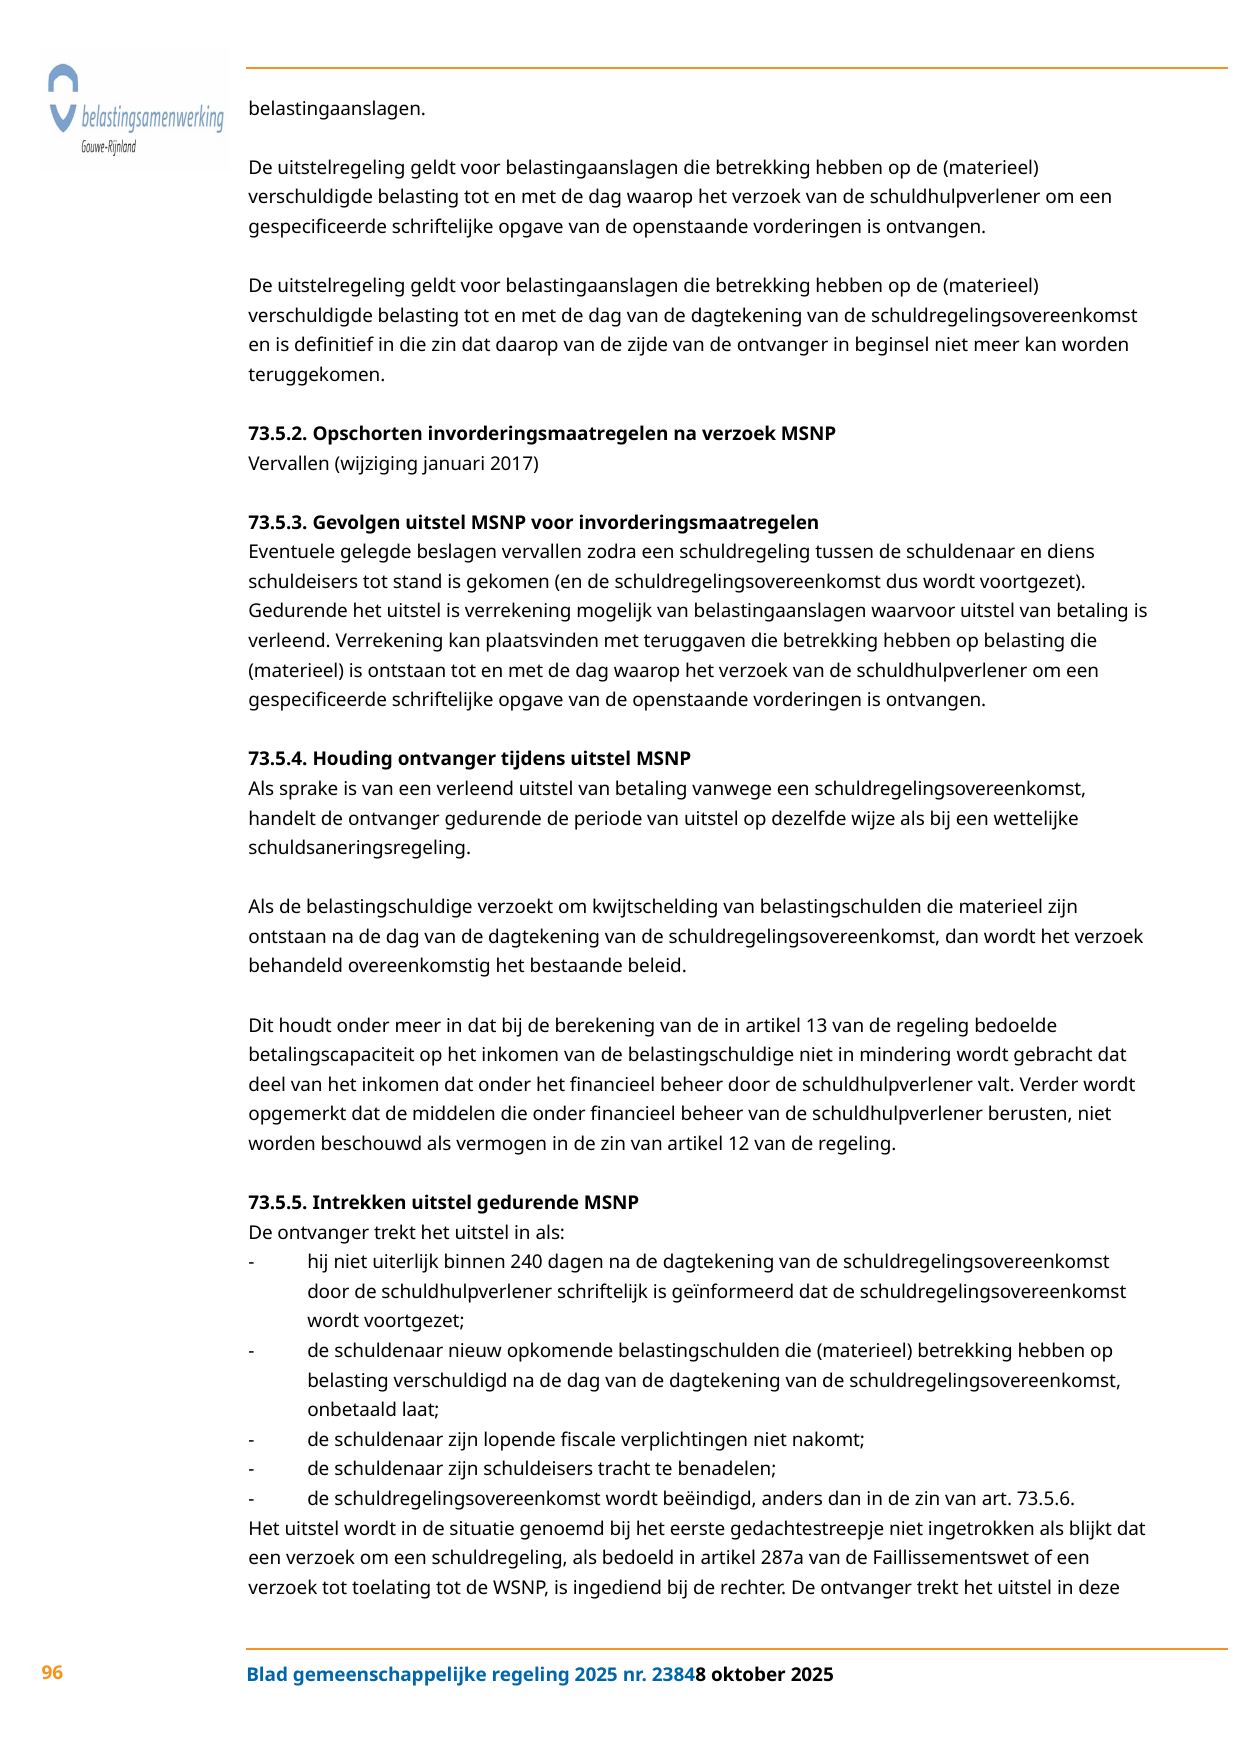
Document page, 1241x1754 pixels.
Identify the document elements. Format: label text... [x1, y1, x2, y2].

text 73.5.5. Intrekken uitstel gedurende MSNP [248, 1189, 1152, 1215]
list hij niet uiterlijk binnen 240 dagen na de dagtekening van de schuldregelingsovereenkomst door de schuldhulpverlener schriftelijk is geïnformeerd dat de schuldregelingsovereenkomst wordt voortgezet; [248, 1248, 1152, 1333]
text 73.5.4. Houding ontvanger tijdens uitstel MSNP [248, 746, 1152, 771]
list de schuldenaar zijn lopende fiscale verplichtingen niet nakomt; [248, 1426, 1152, 1452]
text Als sprake is van een verleend uitstel van betaling vanwege een schuldregelingsovereenkomst, handelt de ontvanger gedurende de periode van uitstel op dezelfde wijze als bij een wettelijke schuldsaneringsregeling. [248, 775, 1152, 860]
text Als de belastingschuldige verzoekt om kwijtschelding van belastingschulden die materieel zijn ontstaan na de dag van de dagtekening van de schuldregelingsovereenkomst, dan wordt het verzoek behandeld overeenkomstig het bestaande beleid. [248, 893, 1152, 978]
text Gedurende het uitstel is verrekening mogelijk van belastingaanslagen waarvoor uitstel van betaling is verleend. Verrekening kan plaatsvinden met teruggaven die betrekking hebben op belasting die (materieel) is ontstaan tot en met de dag waarop het verzoek van de schuldhulpverlener om een gespecificeerde schriftelijke opgave van de openstaande vorderingen is ontvangen. [248, 598, 1152, 712]
text 73.5.2. Opschorten invorderingsmaatregelen na verzoek MSNP [248, 420, 1152, 446]
picture [41, 47, 231, 172]
list de schuldenaar nieuw opkomende belastingschulden die (materieel) betrekking hebben op belasting verschuldigd na de dag van de dagtekening van de schuldregelingsovereenkomst, onbetaald laat; [248, 1337, 1152, 1422]
text belastingaanslagen. [248, 95, 1152, 121]
text De uitstelregeling geldt voor belastingaanslagen die betrekking hebben op de (materieel) verschuldigde belasting tot en met de dag waarop het verzoek van de schuldhulpverlener om een gespecificeerde schriftelijke opgave van de openstaande vorderingen is ontvangen. [248, 154, 1152, 239]
text De uitstelregeling geldt voor belastingaanslagen die betrekking hebben op de (materieel) verschuldigde belasting tot en met de dag van de dagtekening van de schuldregelingsovereenkomst en is definitief in die zin dat daarop van de zijde van de ontvanger in beginsel niet meer kan worden teruggekomen. [248, 272, 1152, 387]
text Dit houdt onder meer in dat bij de berekening van de in artikel 13 van de regeling bedoelde betalingscapaciteit op het inkomen van de belastingschuldige niet in mindering wordt gebracht dat deel van het inkomen dat onder het financieel beheer door de schuldhulpverlener valt. Verder wordt opgemerkt dat de middelen die onder financieel beheer van de schuldhulpverlener berusten, niet worden beschouwd als vermogen in de zin van artikel 12 van de regeling. [248, 1012, 1152, 1156]
text Vervallen (wijziging januari 2017) [248, 450, 1152, 476]
text 73.5.3. Gevolgen uitstel MSNP voor invorderingsmaatregelen [248, 509, 1152, 535]
list de schuldregelingsovereenkomst wordt beëindigd, anders dan in de zin van art. 73.5.6. [248, 1485, 1152, 1511]
text Eventuele gelegde beslagen vervallen zodra een schuldregeling tussen de schuldenaar en diens schuldeisers tot stand is gekomen (en de schuldregelingsovereenkomst dus wordt voortgezet). [248, 538, 1152, 594]
text De ontvanger trekt het uitstel in als: [248, 1219, 1152, 1245]
list de schuldenaar zijn schuldeisers tracht te benadelen; [248, 1456, 1152, 1481]
text Het uitstel wordt in de situatie genoemd bij het eerste gedachtestreepje niet ingetrokken als blijkt dat een verzoek om een schuldregeling, als bedoeld in artikel 287a van de Faillissementswet of een verzoek tot toelating tot de WSNP, is ingediend bij de rechter. De ontvanger trekt het uitstel in deze [248, 1515, 1152, 1600]
